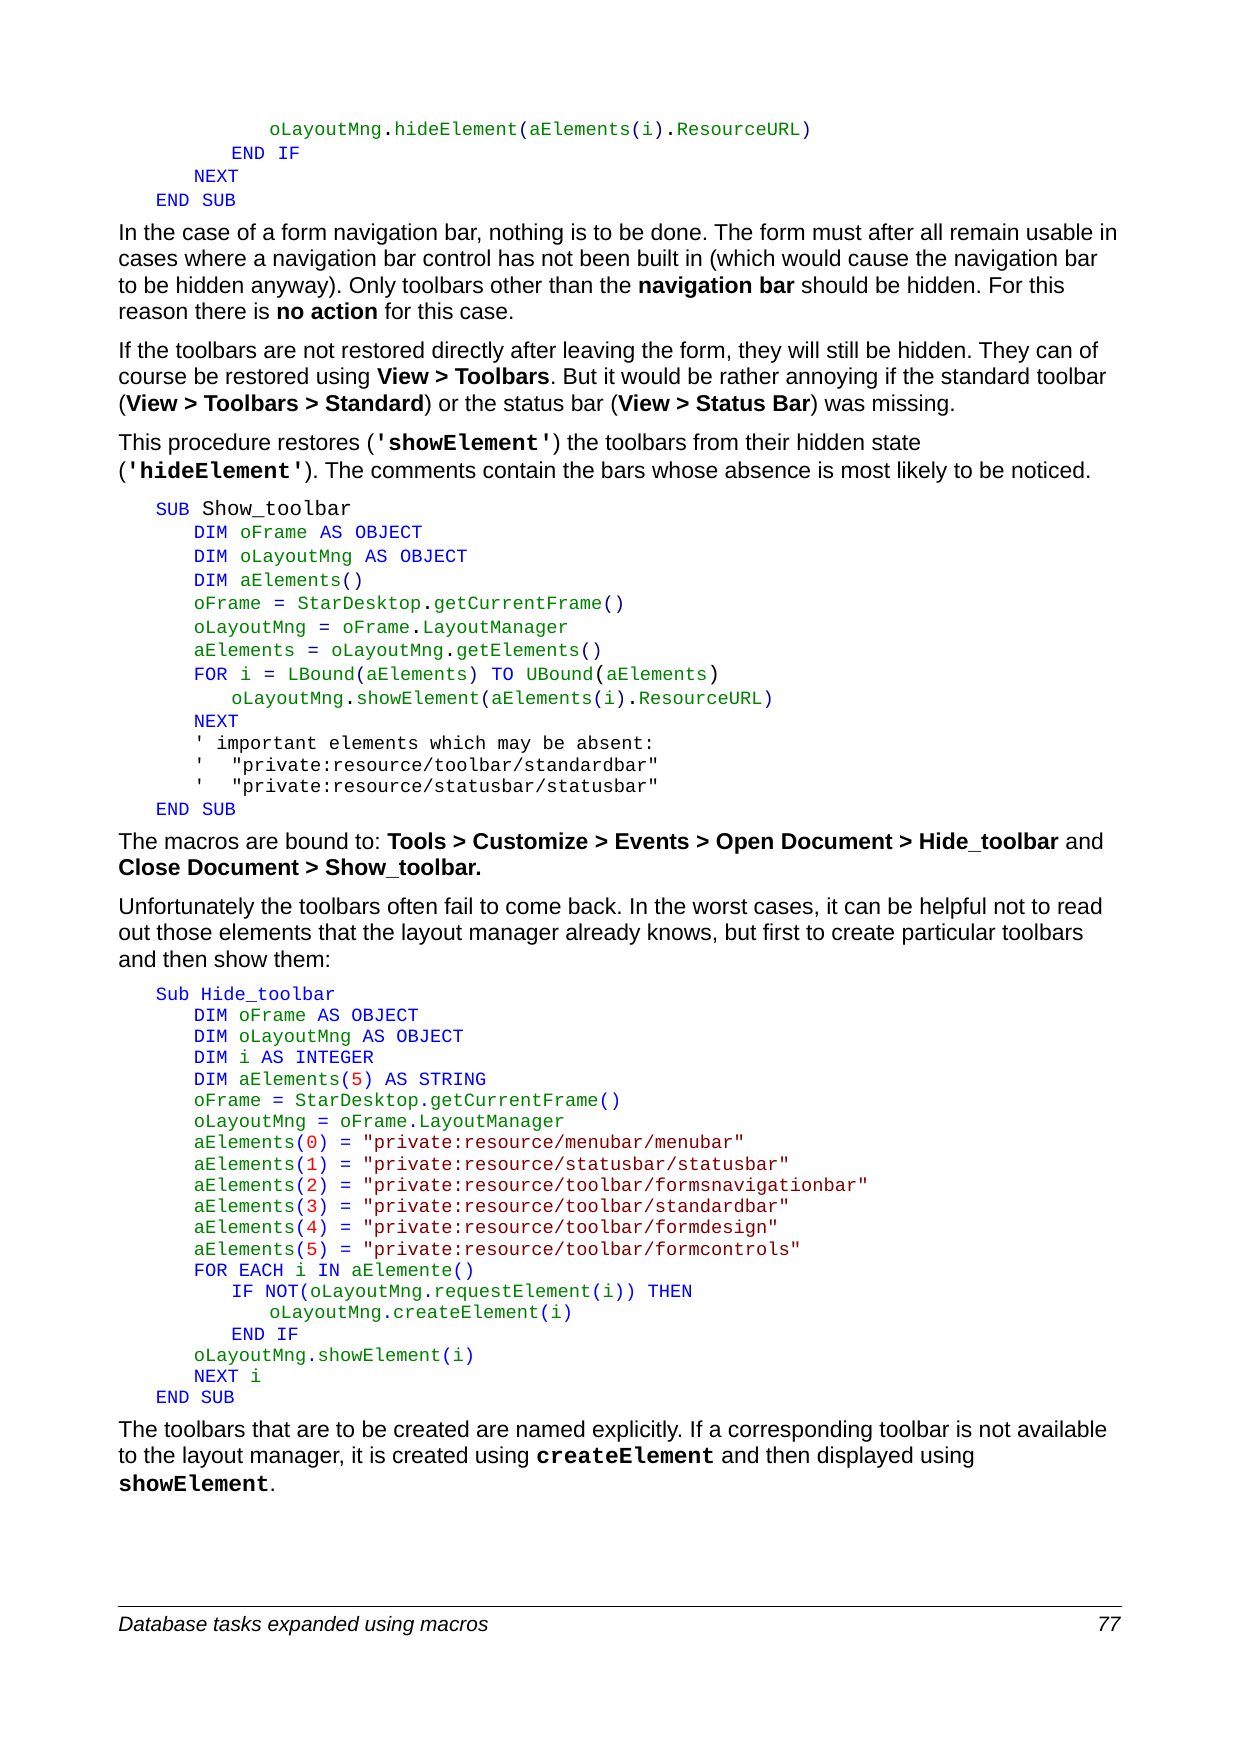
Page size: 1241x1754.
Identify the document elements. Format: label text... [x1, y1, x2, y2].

text oLayoutMng.hideElement(aElements(i).ResourceURL) [156, 118, 1122, 142]
text FOR EACH i IN aElemente() [156, 1261, 1122, 1282]
text aElements(4) = "private:resource/toolbar/formdesign" [156, 1218, 1122, 1239]
text Unfortunately the toolbars often fail to come back. In the worst cases, it can be helpful not to read out those elements that the layout manager already knows, but first to create particular toolbars and then show them: [118, 893, 1122, 972]
text The toolbars that are to be created are named explicitly. If a corresponding toolbar is not available to the layout manager, it is created using createElement and then displayed using showElement. [118, 1416, 1122, 1499]
text DIM oFrame AS OBJECT [156, 1006, 1122, 1027]
text DIM aElements() [156, 568, 1122, 592]
text END SUB [156, 189, 1122, 213]
text DIM oFrame AS OBJECT [156, 521, 1122, 545]
text DIM aElements(5) AS STRING [156, 1069, 1122, 1091]
text END IF [156, 142, 1122, 165]
text In the case of a form navigation bar, nothing is to be done. The form must after all remain usable in cases where a navigation bar control has not been built in (which would cause the navigation bar to be hidden anyway). Only toolbars other than the navigation bar should be hidden. For this reason there is no action for this case. [118, 219, 1122, 324]
text This procedure restores ('showElement') the toolbars from their hidden state ('hideElement'). The comments contain the bars whose absence is most likely to be noticed. [118, 428, 1122, 485]
text DIM oLayoutMng AS OBJECT [156, 1027, 1122, 1048]
text aElements = oLayoutMng.getElements() [156, 639, 1122, 663]
text oFrame = StarDesktop.getCurrentFrame() [156, 1091, 1122, 1112]
text NEXT [156, 165, 1122, 189]
text END SUB [156, 798, 1122, 821]
text END IF [156, 1324, 1122, 1346]
text Sub Hide_toolbar [156, 984, 1122, 1006]
text SUB Show_toolbar [156, 498, 1122, 521]
text DIM oLayoutMng AS OBJECT [156, 545, 1122, 568]
text NEXT [156, 710, 1122, 734]
text If the toolbars are not restored directly after leaving the form, they will still be hidden. They can of course be restored using View > Toolbars. But it would be rather annoying if the standard toolbar (View > Toolbars > Standard) or the status bar (View > Status Bar) was missing. [118, 337, 1122, 416]
text aElements(1) = "private:resource/statusbar/statusbar" [156, 1154, 1122, 1176]
text oLayoutMng.showElement(i) [156, 1346, 1122, 1367]
text END SUB [156, 1388, 1122, 1409]
text ' "private:resource/toolbar/standardbar" [156, 755, 1122, 777]
text FOR i = LBound(aElements) TO UBound(aElements) [156, 663, 1122, 687]
text aElements(5) = "private:resource/toolbar/formcontrols" [156, 1239, 1122, 1261]
text oLayoutMng = oFrame.LayoutManager [156, 616, 1122, 639]
text oLayoutMng.createElement(i) [156, 1303, 1122, 1324]
text oLayoutMng.showElement(aElements(i).ResourceURL) [156, 687, 1122, 710]
text The macros are bound to: Tools > Customize > Events > Open Document > Hide_toolbar and Close Document > Show_toolbar. [118, 828, 1122, 880]
text ' "private:resource/statusbar/statusbar" [156, 777, 1122, 798]
text NEXT i [156, 1367, 1122, 1388]
text DIM i AS INTEGER [156, 1048, 1122, 1069]
text oLayoutMng = oFrame.LayoutManager [156, 1112, 1122, 1133]
text ' important elements which may be absent: [156, 734, 1122, 755]
text aElements(2) = "private:resource/toolbar/formsnavigationbar" [156, 1176, 1122, 1197]
text aElements(3) = "private:resource/toolbar/standardbar" [156, 1197, 1122, 1218]
text IF NOT(oLayoutMng.requestElement(i)) THEN [156, 1282, 1122, 1303]
text aElements(0) = "private:resource/menubar/menubar" [156, 1133, 1122, 1154]
text oFrame = StarDesktop.getCurrentFrame() [156, 592, 1122, 616]
